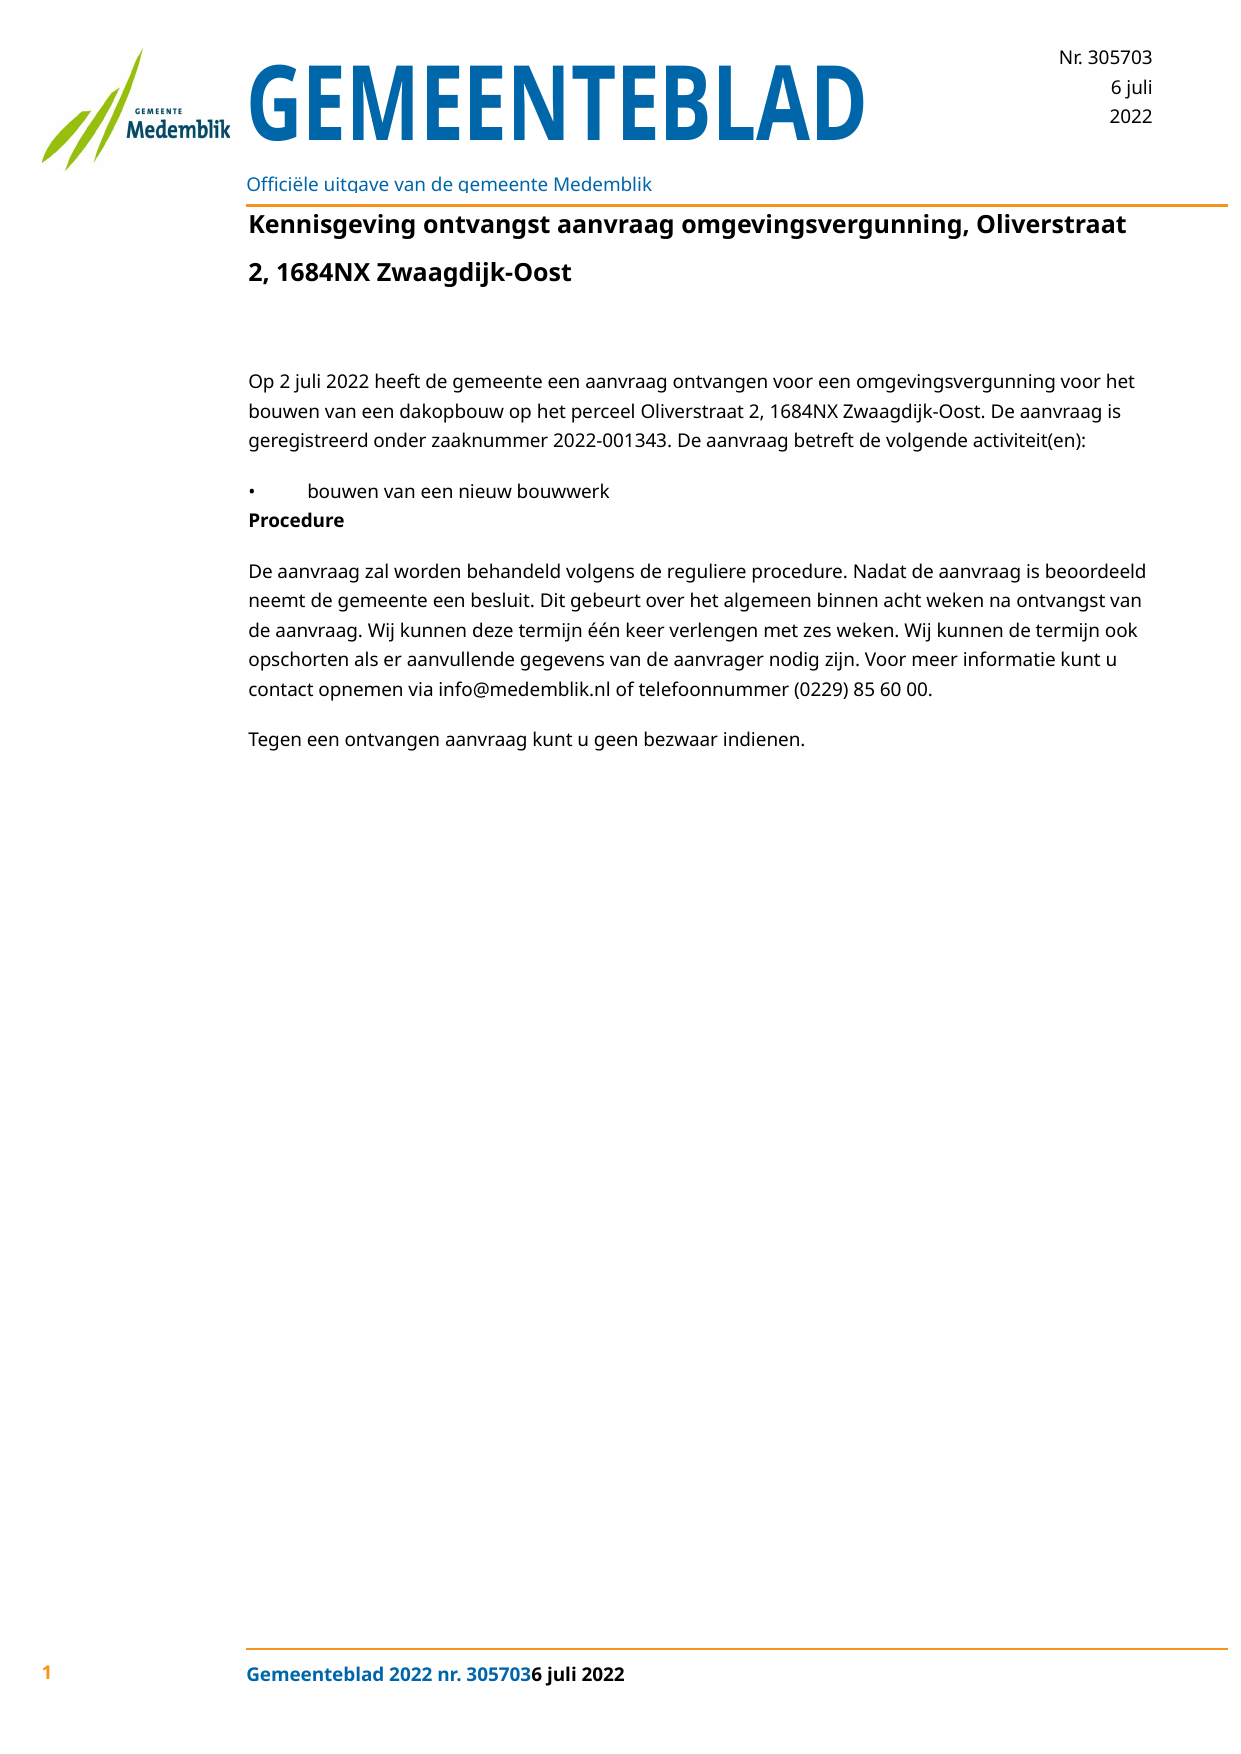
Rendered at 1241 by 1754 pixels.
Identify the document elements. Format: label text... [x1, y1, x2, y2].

picture [41, 47, 231, 172]
text De aanvraag zal worden behandeld volgens de reguliere procedure. Nadat de aanvraag is beoordeeld neemt de gemeente een besluit. Dit gebeurt over het algemeen binnen acht weken na ontvangst van de aanvraag. Wij kunnen deze termijn één keer verlengen met zes weken. Wij kunnen de termijn ook opschorten als er aanvullende gegevens van de aanvrager nodig zijn. Voor meer informatie kunt u contact opnemen via info@medemblik.nl of telefoonnummer (0229) 85 60 00. [248, 558, 1152, 702]
text Procedure [248, 507, 1152, 533]
list bouwen van een nieuw bouwwerk [248, 478, 1152, 504]
text Kennisgeving ontvangst aanvraag omgevingsvergunning, Oliverstraat 2, 1684NX Zwaagdijk-Oost [248, 207, 1152, 288]
text Op 2 juli 2022 heeft de gemeente een aanvraag ontvangen voor een omgevingsvergunning voor het bouwen van een dakopbouw op het perceel Oliverstraat 2, 1684NX Zwaagdijk-Oost. De aanvraag is geregistreerd onder zaaknummer 2022-001343. De aanvraag betreft de volgende activiteit(en): [248, 368, 1152, 453]
text Tegen een ontvangen aanvraag kunt u geen bezwaar indienen. [248, 727, 1152, 752]
